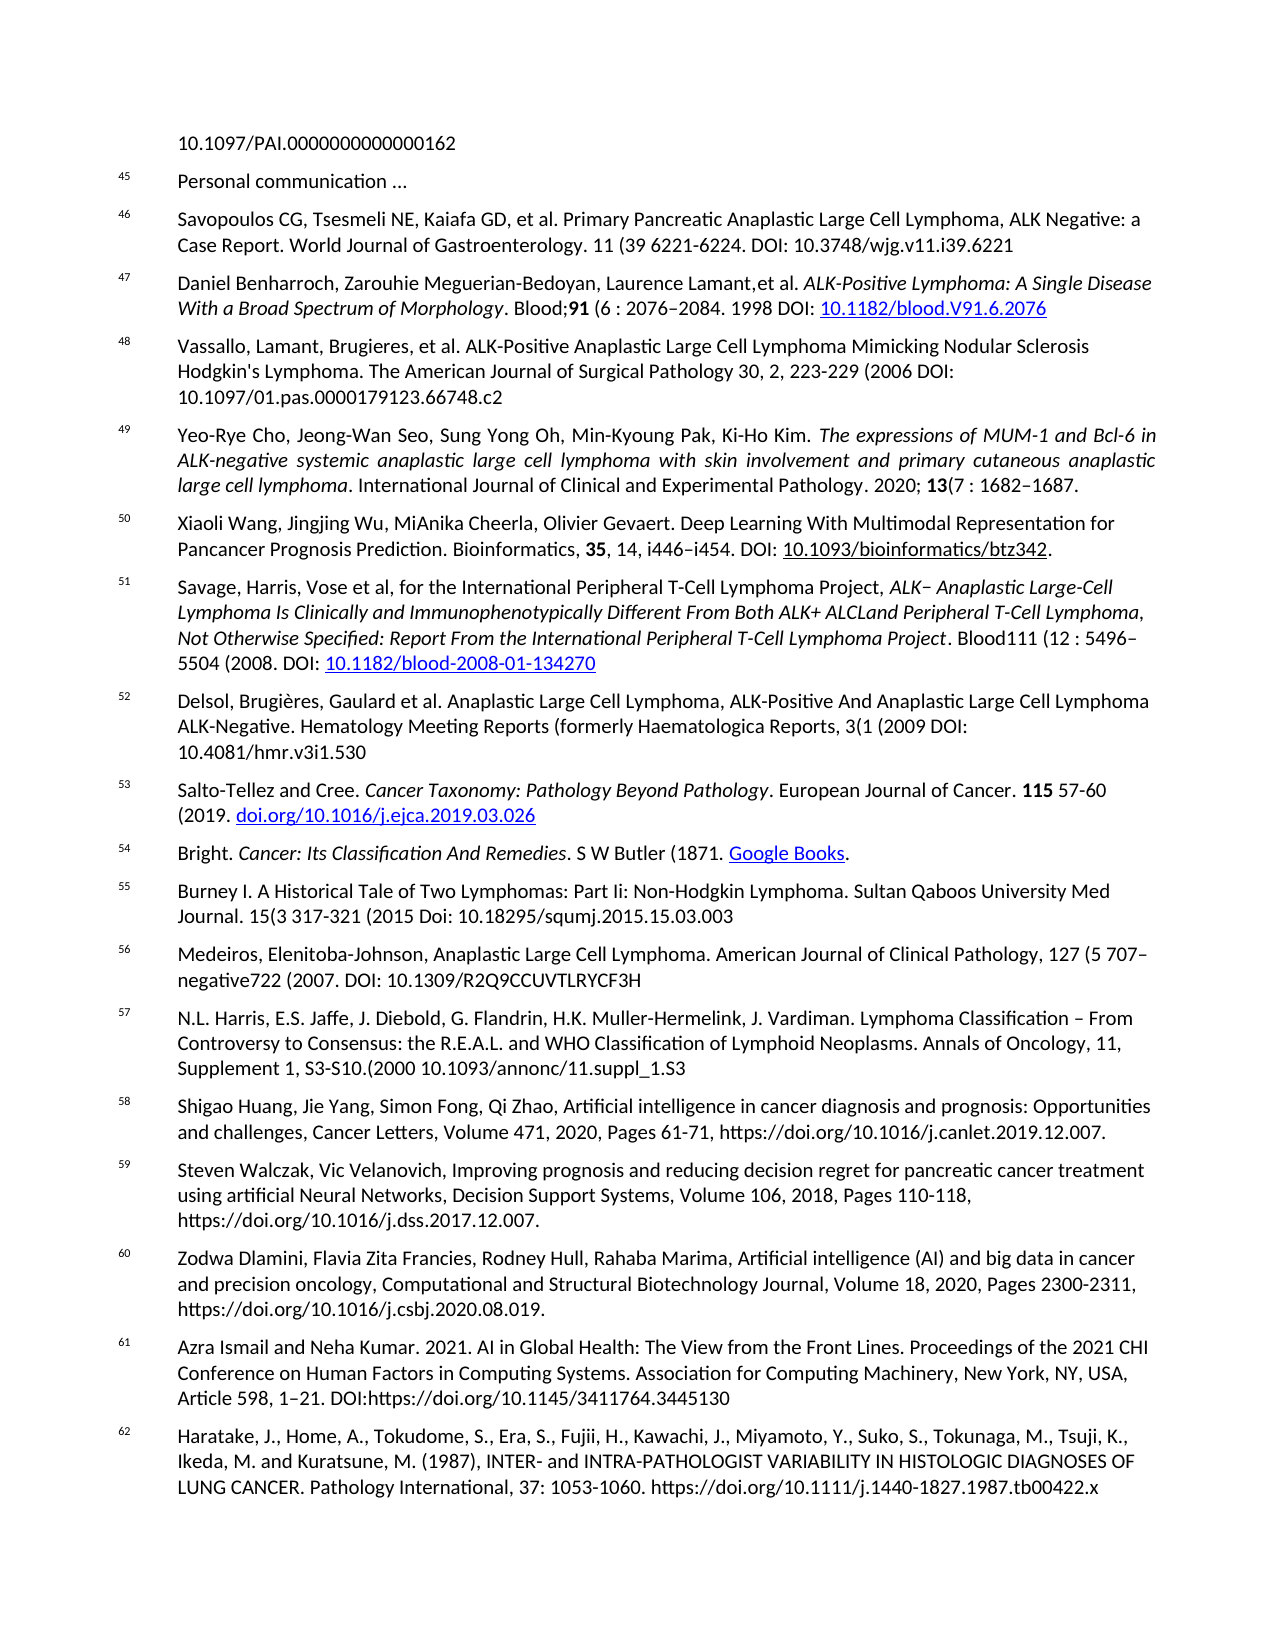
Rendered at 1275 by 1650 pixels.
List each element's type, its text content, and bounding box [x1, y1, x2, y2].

text Personal communication ... [118, 168, 1157, 194]
text Savage, Harris, Vose et al, for the International Peripheral T-Cell Lymphoma Project, ALK− Anaplastic Large-Cell Lymphoma Is Clinically and Immunophenotypically Different From Both ALK+ ALCLand Peripheral T-Cell Lymphoma, Not Otherwise Specified: Report From the International Peripheral T-Cell Lymphoma Project. Blood111 (12 : 5496–5504 (2008. DOI: 10.1182/blood-2008-01-134270 [118, 574, 1157, 676]
text Medeiros, Elenitoba-Johnson, Anaplastic Large Cell Lymphoma. American Journal of Clinical Pathology, 127 (5 707–negative722 (2007. DOI: 10.1309/R2Q9CCUVTLRYCF3H [118, 941, 1157, 992]
list Shigao Huang, Jie Yang, Simon Fong, Qi Zhao, Artificial intelligence in cancer diagnosis and prognosis: Opportunities and challenges, Cancer Letters, Volume 471, 2020, Pages 61-71, https://doi.org/10.1016/j.canlet.2019.12.007. [118, 1093, 1157, 1144]
text Xiaoli Wang, Jingjing Wu, MiAnika Cheerla, Olivier Gevaert. Deep Learning With Multimodal Representation for Pancancer Prognosis Prediction. Bioinformatics, 35, 14, i446–i454. DOI: 10.1093/bioinformatics/btz342. [118, 511, 1157, 561]
text Savopoulos CG, Tsesmeli NE, Kaiafa GD, et al. Primary Pancreatic Anaplastic Large Cell Lymphoma, ALK Negative: a Case Report. World Journal of Gastroenterology. 11 (39 6221-6224. DOI: 10.3748/wjg.v11.i39.6221 [118, 206, 1157, 257]
text Vassallo, Lamant, Brugieres, et al. ALK-Positive Anaplastic Large Cell Lymphoma Mimicking Nodular Sclerosis Hodgkin's Lymphoma. The American Journal of Surgical Pathology 30, 2, 223-229 (2006 DOI: 10.1097/01.pas.0000179123.66748.c2 [118, 333, 1157, 409]
list Haratake, J., Home, A., Tokudome, S., Era, S., Fujii, H., Kawachi, J., Miyamoto, Y., Suko, S., Tokunaga, M., Tsuji, K., Ikeda, M. and Kuratsune, M. (1987), INTER- and INTRA-PATHOLOGIST VARIABILITY IN HISTOLOGIC DIAGNOSES OF LUNG CANCER. Pathology International, 37: 1053-1060. https://doi.org/10.1111/j.1440-1827.1987.tb00422.x [118, 1423, 1157, 1499]
text Salto-Tellez and Cree. Cancer Taxonomy: Pathology Beyond Pathology. European Journal of Cancer. 115 57-60 (2019. doi.org/10.1016/j.ejca.2019.03.026 [118, 777, 1157, 828]
list Steven Walczak, Vic Velanovich, Improving prognosis and reducing decision regret for pancreatic cancer treatment using artificial Neural Networks, Decision Support Systems, Volume 106, 2018, Pages 110-118, https://doi.org/10.1016/j.dss.2017.12.007. [118, 1157, 1157, 1233]
text Daniel Benharroch, Zarouhie Meguerian-Bedoyan, Laurence Lamant,et al. ALK-Positive Lymphoma: A Single Disease With a Broad Spectrum of Morphology. Blood;91 (6 : 2076–2084. 1998 DOI: 10.1182/blood.V91.6.2076 [118, 270, 1157, 321]
list Zodwa Dlamini, Flavia Zita Francies, Rodney Hull, Rahaba Marima, Artificial intelligence (AI) and big data in cancer and precision oncology, Computational and Structural Biotechnology Journal, Volume 18, 2020, Pages 2300-2311, https://doi.org/10.1016/j.csbj.2020.08.019. [118, 1246, 1157, 1322]
list Azra Ismail and Neha Kumar. 2021. AI in Global Health: The View from the Front Lines. Proceedings of the 2021 CHI Conference on Human Factors in Computing Systems. Association for Computing Machinery, New York, NY, USA, Article 598, 1–21. DOI:https://doi.org/10.1145/3411764.3445130 [118, 1334, 1157, 1411]
text Yeo-Rye Cho, Jeong-Wan Seo, Sung Yong Oh, Min-Kyoung Pak, Ki-Ho Kim. The expressions of MUM-1 and Bcl-6 in ALK-negative systemic anaplastic large cell lymphoma with skin involvement and primary cutaneous anaplastic large cell lymphoma. International Journal of Clinical and Experimental Pathology. 2020; 13(7 : 1682–1687. [118, 422, 1157, 498]
text N.L. Harris, E.S. Jaffe, J. Diebold, G. Flandrin, H.K. Muller-Hermelink, J. Vardiman. Lymphoma Classification – From Controversy to Consensus: the R.E.A.L. and WHO Classification of Lymphoid Neoplasms. Annals of Oncology, 11, Supplement 1, S3-S10.(2000 10.1093/annonc/11.suppl_1.S3 [118, 1005, 1157, 1081]
text 10.1097/PAI.0000000000000162 [118, 131, 1157, 156]
text Delsol, Brugières, Gaulard et al. Anaplastic Large Cell Lymphoma, ALK-Positive And Anaplastic Large Cell Lymphoma ALK-Negative. Hematology Meeting Reports (formerly Haematologica Reports, 3(1 (2009 DOI: 10.4081/hmr.v3i1.530 [118, 688, 1157, 764]
text Burney I. A Historical Tale of Two Lymphomas: Part Ii: Non-Hodgkin Lymphoma. Sultan Qaboos University Med Journal. 15(3 317-321 (2015 Doi: 10.18295/squmj.2015.15.03.003 [118, 878, 1157, 929]
text Bright. Cancer: Its Classification And Remedies. S W Butler (1871. Google Books. [118, 840, 1157, 866]
